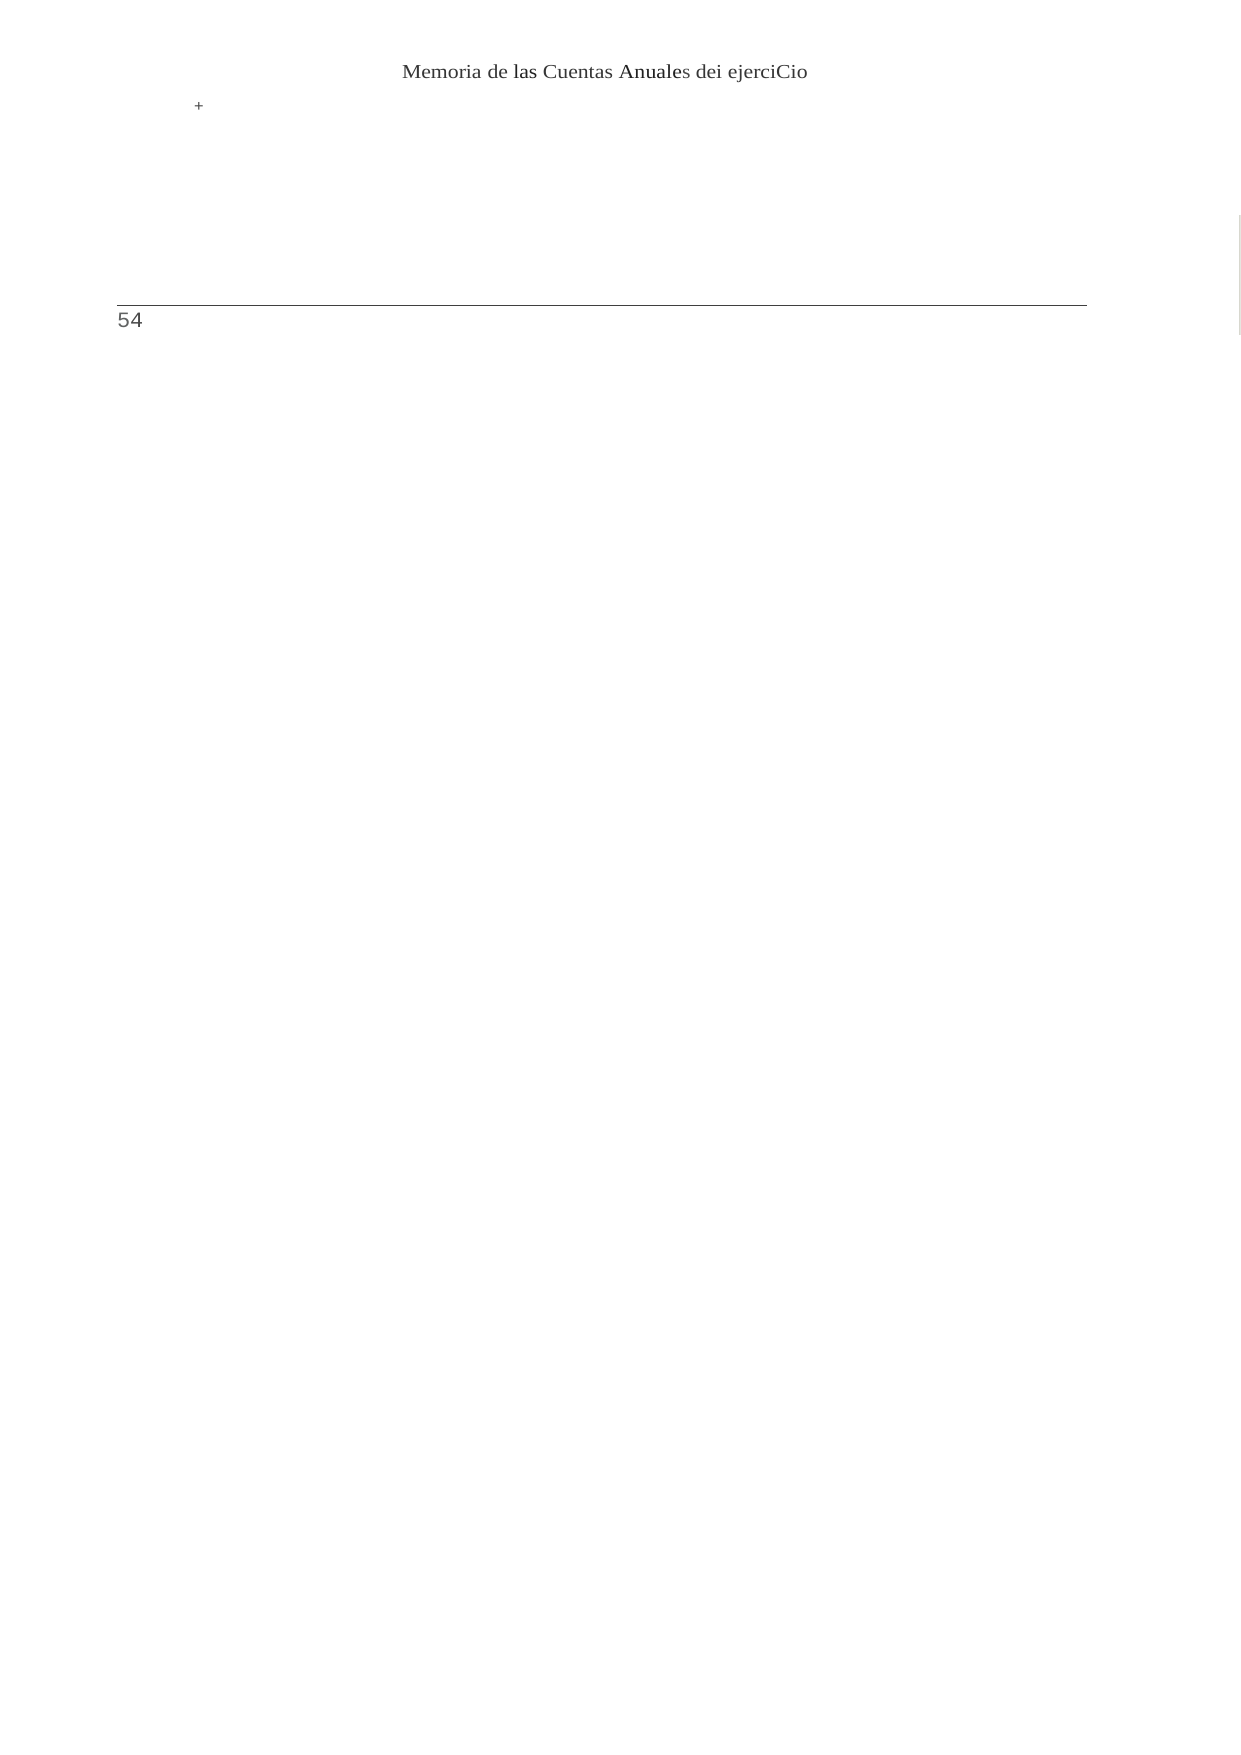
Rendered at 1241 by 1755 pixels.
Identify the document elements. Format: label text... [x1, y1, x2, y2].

text 54 [117, 306, 347, 334]
text [117, 284, 347, 305]
